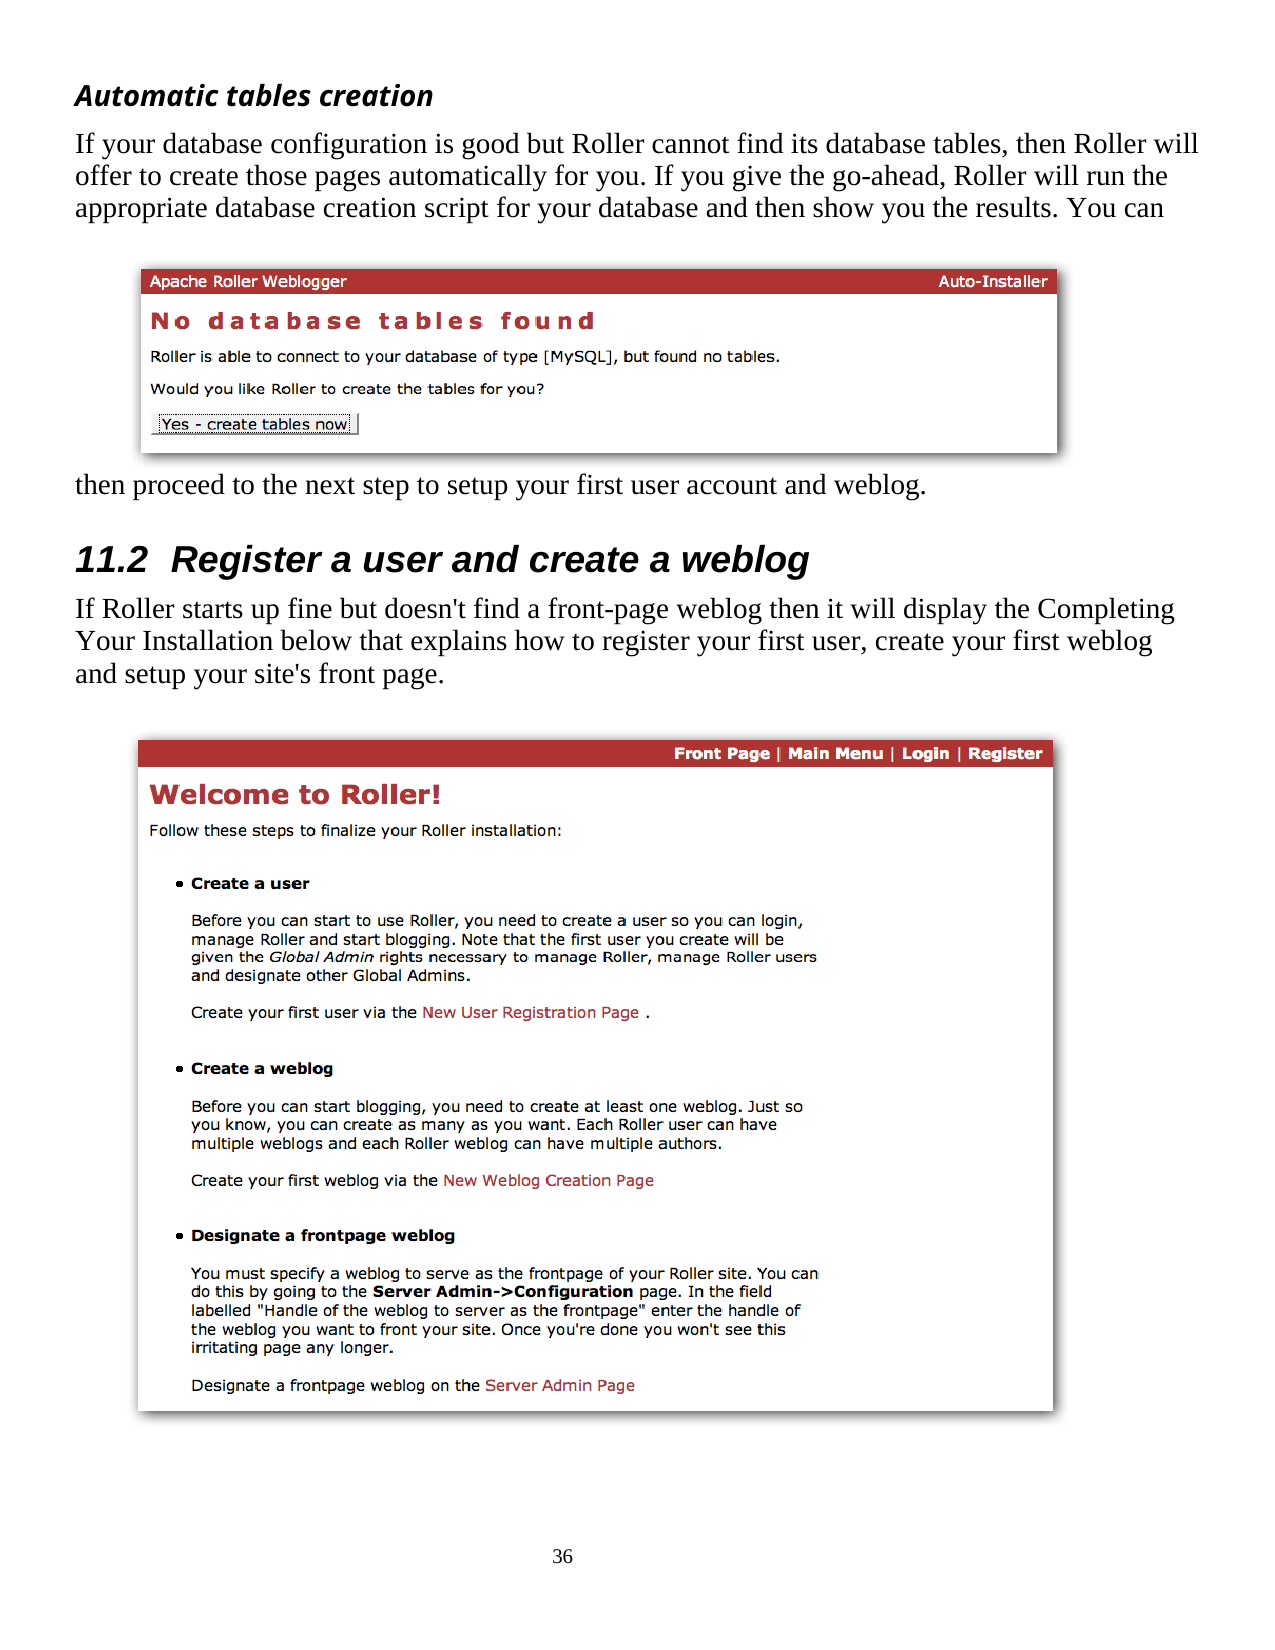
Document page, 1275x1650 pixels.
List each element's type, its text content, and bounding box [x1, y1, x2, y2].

subtitle Automatic tables creation [75, 75, 1200, 115]
subtitle Register a user and create a weblog [75, 538, 1200, 580]
picture [123, 252, 1075, 469]
text If Roller starts up fine but doesn't find a front-page weblog then it will display the Completing Your Installation below that explains how to register your first user, create your first weblog and setup your site's front page. [75, 592, 1200, 689]
picture [121, 723, 1071, 1427]
text If your database configuration is good but Roller cannot find its database tables, then Roller will offer to create those pages automatically for you. If you give the go-ahead, Roller will run the appropriate database creation script for your database and then show you the results. You can then proceed to the next step to setup your first user account and weblog. [75, 127, 1200, 501]
